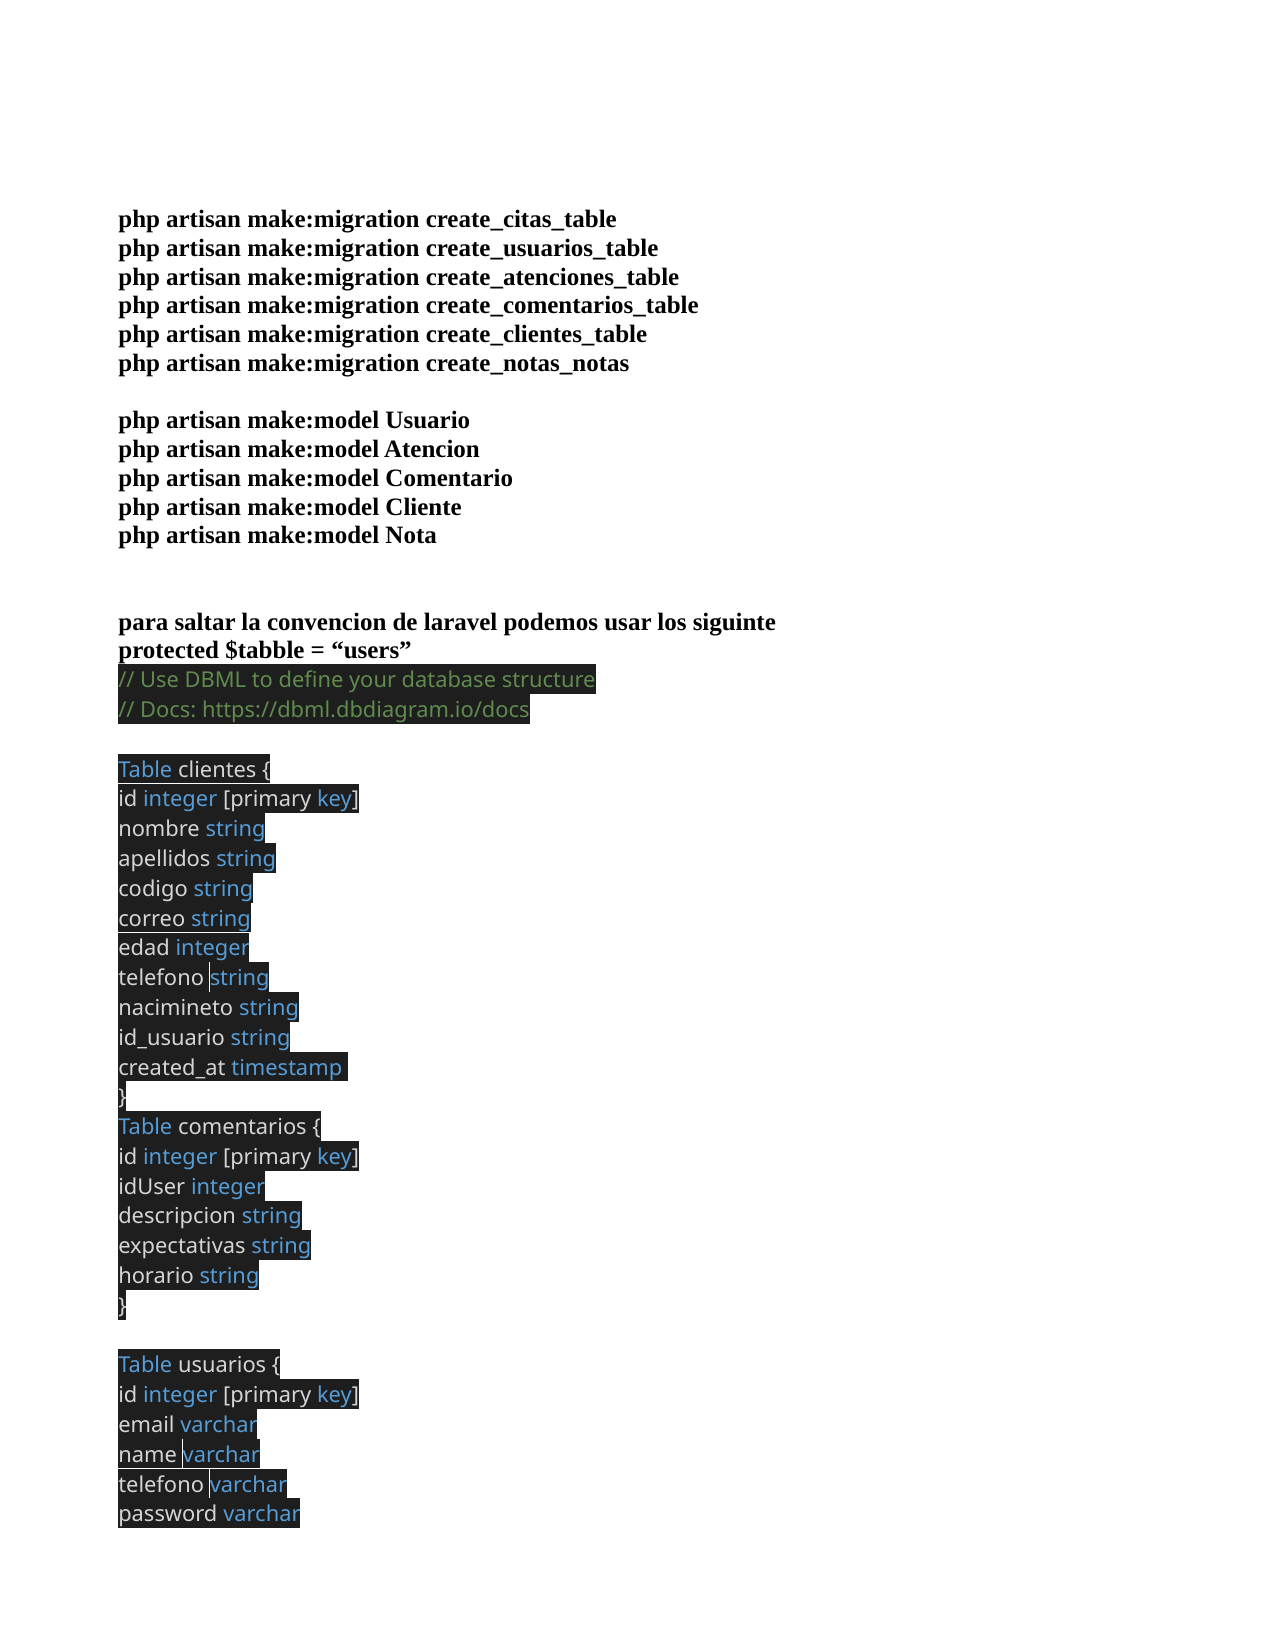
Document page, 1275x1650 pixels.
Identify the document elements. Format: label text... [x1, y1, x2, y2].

text php artisan make:migration create_notas_notas [118, 348, 1157, 377]
text telefono string [118, 962, 1157, 992]
text php artisan make:migration create_citas_table [118, 204, 1157, 233]
text php artisan make:model Nota [118, 521, 1157, 549]
text horario string [118, 1260, 1157, 1290]
text php artisan make:migration create_clientes_table [118, 319, 1157, 348]
text name varchar [118, 1439, 1157, 1468]
text nombre string [118, 813, 1157, 843]
text nacimineto string [118, 992, 1157, 1022]
text php artisan make:model Cliente [118, 492, 1157, 521]
text id integer [primary key] [118, 1141, 1157, 1171]
text id_usuario string [118, 1022, 1157, 1052]
text telefono varchar [118, 1468, 1157, 1498]
text Table comentarios { [118, 1111, 1157, 1141]
text php artisan make:migration create_comentarios_table [118, 291, 1157, 319]
text created_at timestamp [118, 1052, 1157, 1081]
text // Use DBML to define your database structure [118, 664, 1157, 694]
text apellidos string [118, 843, 1157, 873]
text } [118, 1290, 1157, 1320]
text expectativas string [118, 1230, 1157, 1260]
text para saltar la convencion de laravel podemos usar los siguinte [118, 607, 1157, 636]
text id integer [primary key] [118, 1379, 1157, 1409]
text php artisan make:model Atencion [118, 434, 1157, 463]
text Table clientes { [118, 754, 1157, 783]
text edad integer [118, 932, 1157, 962]
text php artisan make:model Comentario [118, 463, 1157, 492]
text password varchar [118, 1498, 1157, 1528]
text php artisan make:migration create_atenciones_table [118, 262, 1157, 291]
text email varchar [118, 1409, 1157, 1439]
text php artisan make:migration create_usuarios_table [118, 233, 1157, 262]
text // Docs: https://dbml.dbdiagram.io/docs [118, 694, 1157, 724]
text correo string [118, 903, 1157, 932]
text descripcion string [118, 1201, 1157, 1230]
text Table usuarios { [118, 1349, 1157, 1379]
text id integer [primary key] [118, 783, 1157, 813]
text codigo string [118, 873, 1157, 903]
text idUser integer [118, 1171, 1157, 1201]
text protected $tabble = “users” [118, 636, 1157, 664]
text } [118, 1081, 1157, 1111]
text php artisan make:model Usuario [118, 406, 1157, 434]
